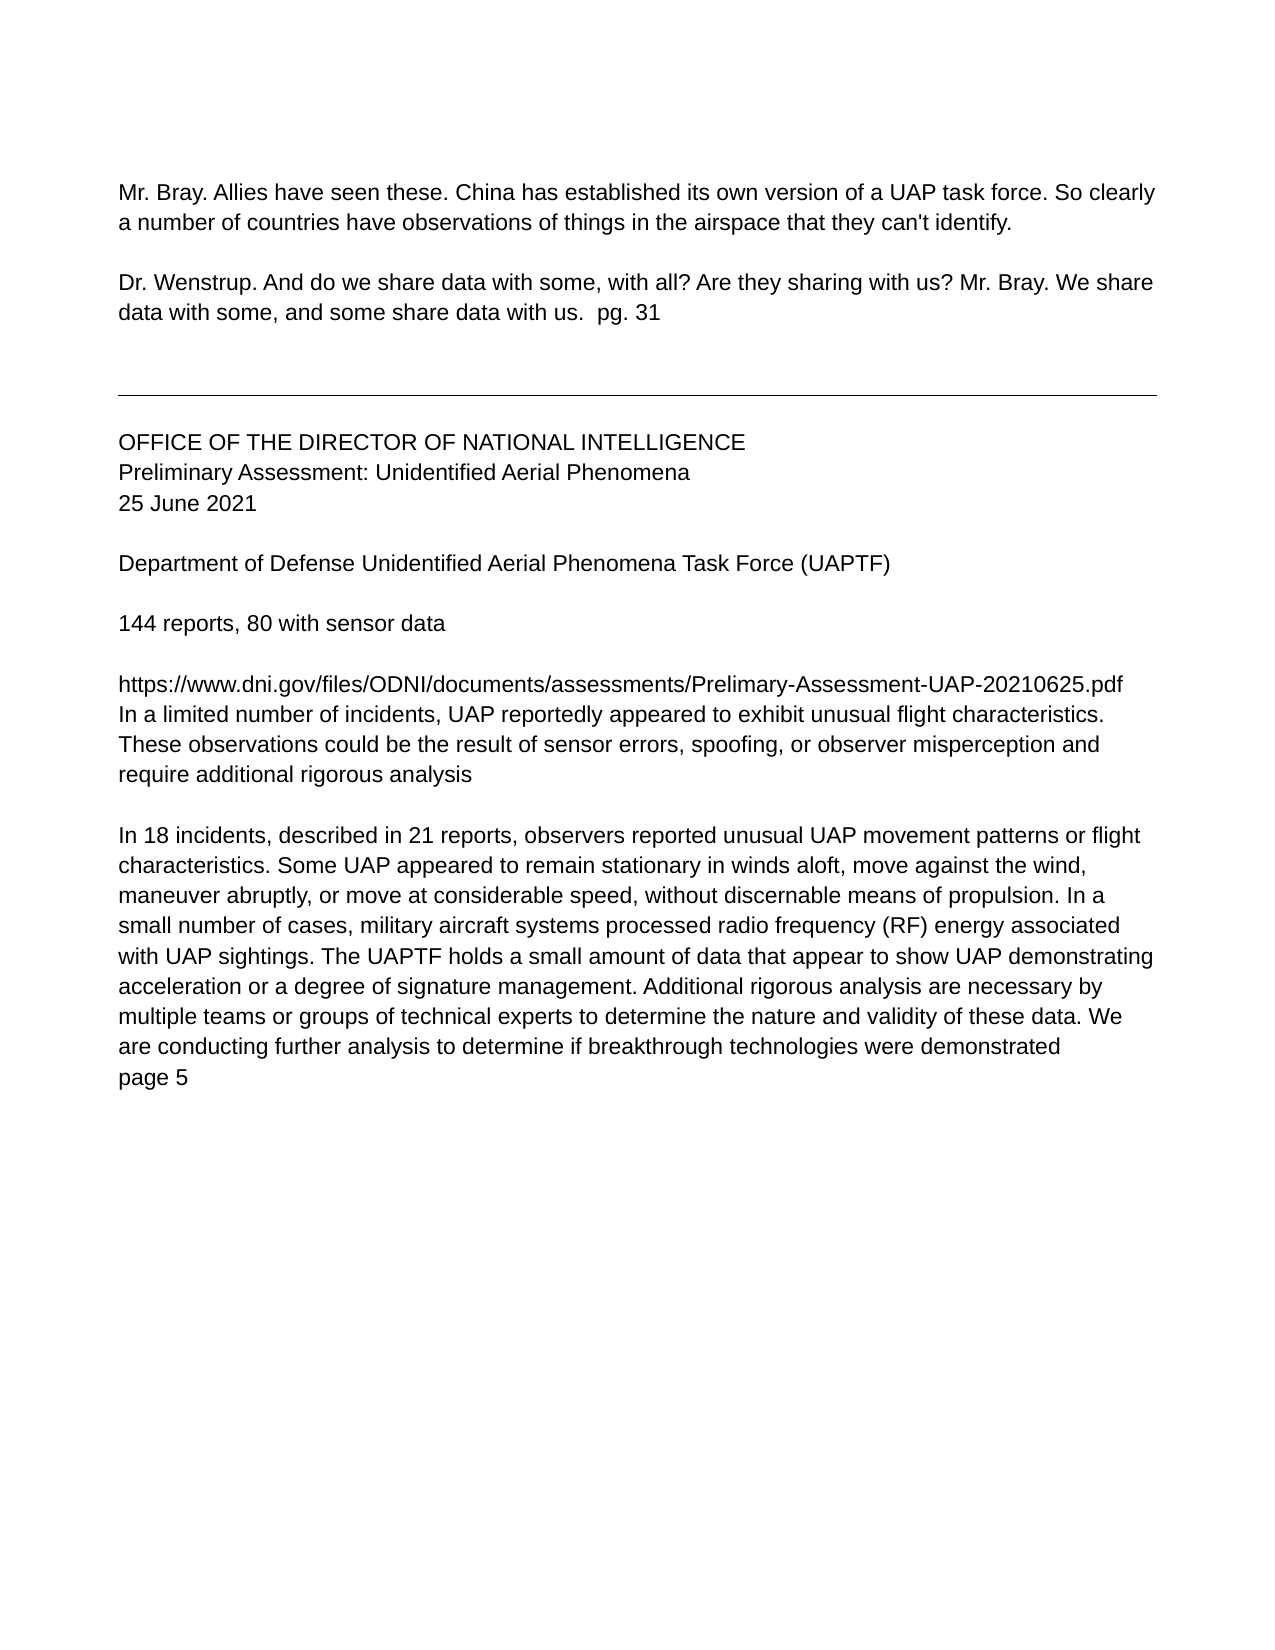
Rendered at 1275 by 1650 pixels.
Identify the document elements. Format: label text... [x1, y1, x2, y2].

text Dr. Wenstrup. And do we share data with some, with all? Are they sharing with us? Mr. Bray. We share data with some, and some share data with us. pg. 31 [118, 269, 1157, 326]
text Mr. Bray. Allies have seen these. China has established its own version of a UAP task force. So clearly a number of countries have observations of things in the airspace that they can't identify. [118, 178, 1157, 235]
text In 18 incidents, described in 21 reports, observers reported unusual UAP movement patterns or flight characteristics. Some UAP appeared to remain stationary in winds aloft, move against the wind, maneuver abruptly, or move at considerable speed, without discernable means of propulsion. In a small number of cases, military aircraft systems processed radio frequency (RF) energy associated with UAP sightings. The UAPTF holds a small amount of data that appear to show UAP demonstrating acceleration or a degree of signature management. Additional rigorous analysis are necessary by multiple teams or groups of technical experts to determine the nature and validity of these data. We are conducting further analysis to determine if breakthrough technologies were demonstrated [118, 822, 1157, 1059]
text OFFICE OF THE DIRECTOR OF NATIONAL INTELLIGENCE [118, 429, 1157, 455]
text 25 June 2021 [118, 489, 1157, 516]
text Preliminary Assessment: Unidentified Aerial Phenomena [118, 459, 1157, 486]
text page 5 [118, 1063, 1157, 1090]
text https://www.dni.gov/files/ODNI/documents/assessments/Prelimary-Assessment-UAP-20210625.pdf [118, 671, 1157, 697]
text Department of Defense Unidentified Aerial Phenomena Task Force (UAPTF) [118, 550, 1157, 576]
text In a limited number of incidents, UAP reportedly appeared to exhibit unusual flight characteristics. These observations could be the result of sensor errors, spoofing, or observer misperception and require additional rigorous analysis [118, 701, 1157, 788]
text 144 reports, 80 with sensor data [118, 610, 1157, 637]
